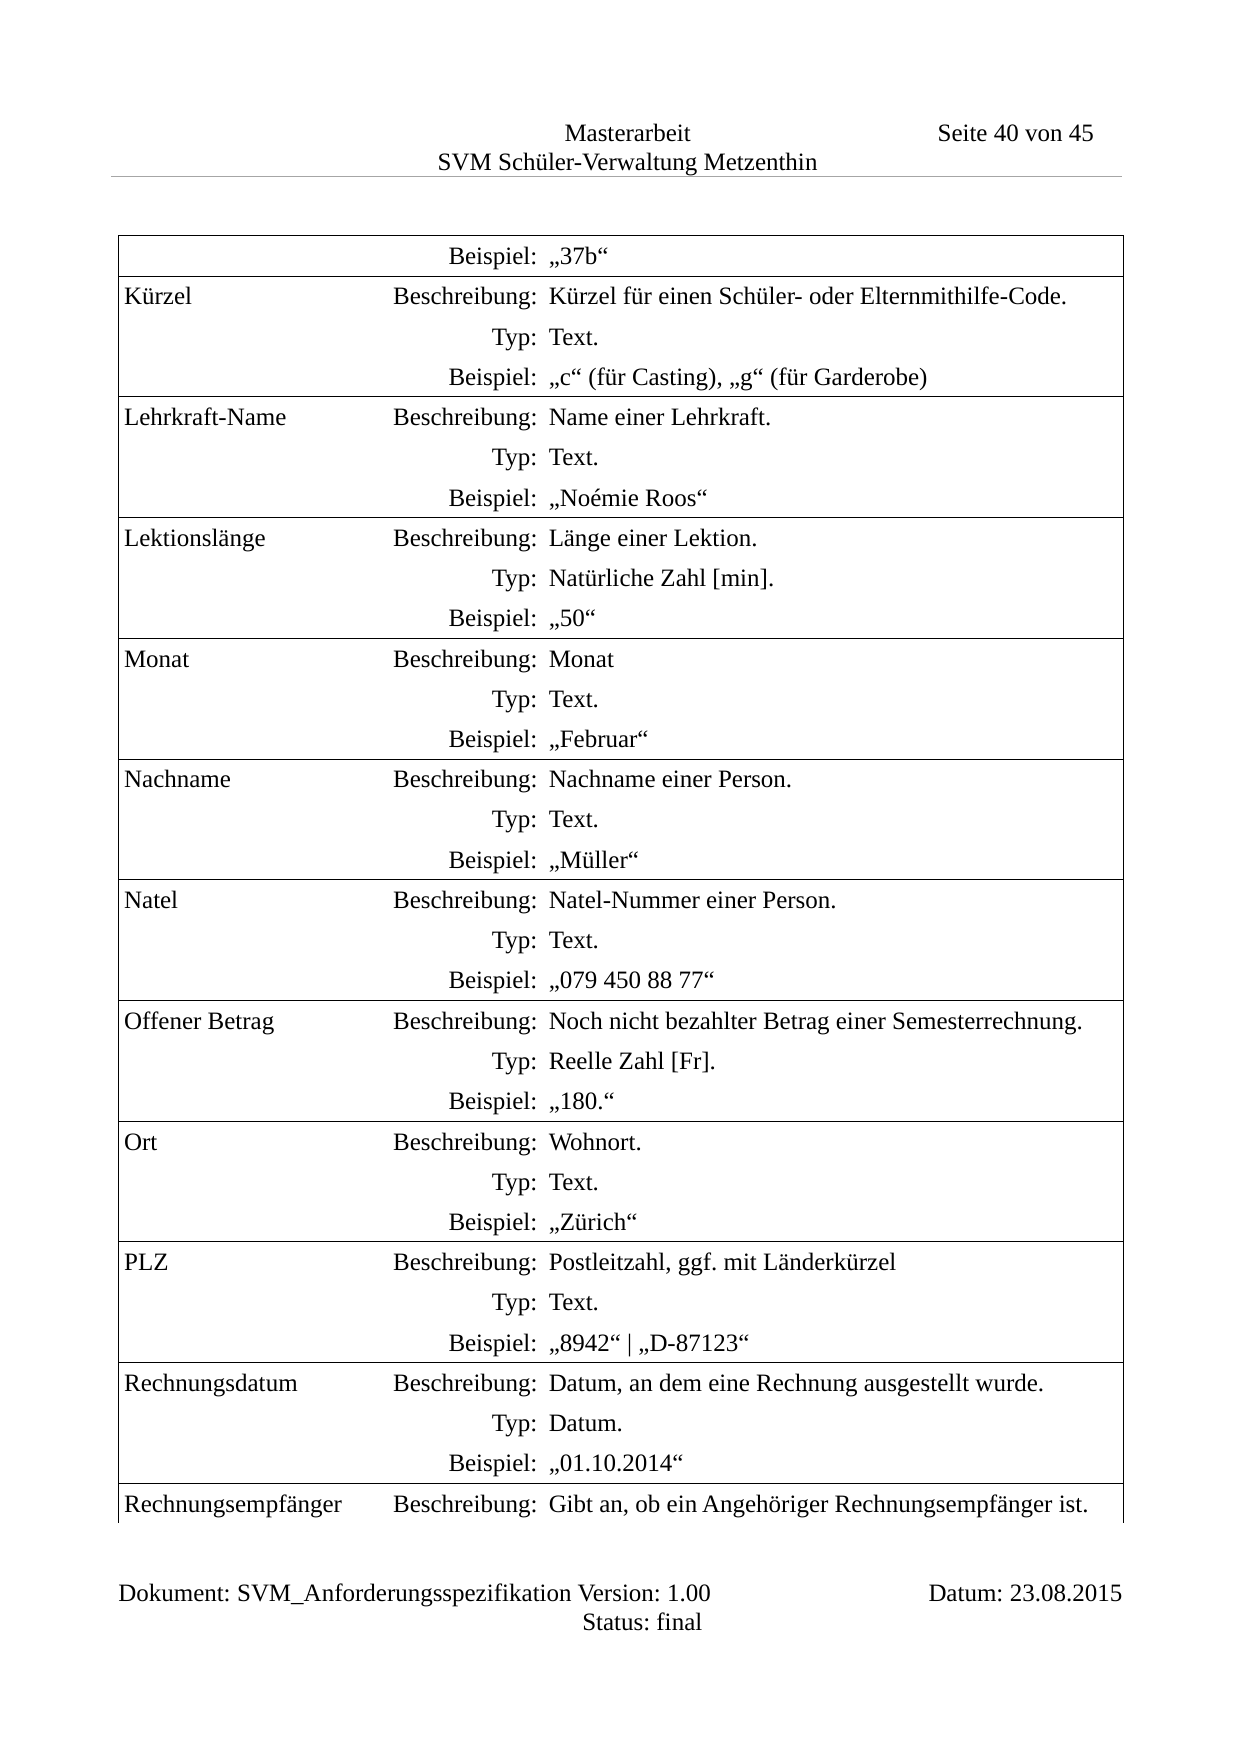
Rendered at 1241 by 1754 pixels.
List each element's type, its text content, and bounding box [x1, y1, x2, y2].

table_cell Beschreibung: [384, 397, 543, 437]
table_cell Kürzel für einen Schüler- oder Elternmithilfe-Code. [543, 277, 1123, 316]
table_cell Beschreibung: [384, 277, 543, 316]
table_cell „Müller“ [543, 839, 1123, 879]
table_cell [119, 1040, 384, 1081]
table_cell Text. [543, 1161, 1123, 1201]
table_cell Text. [543, 1282, 1123, 1322]
table_cell Beschreibung: [384, 760, 543, 799]
table_cell „8942“ | „D-87123“ [543, 1322, 1123, 1362]
table_cell Beispiel: [384, 598, 543, 638]
table_cell Lehrkraft-Name [119, 397, 384, 437]
table_cell Typ: [384, 920, 543, 960]
table_cell Nachname einer Person. [543, 760, 1123, 799]
table_cell Typ: [384, 1282, 543, 1322]
table_cell Noch nicht bezahlter Betrag einer Semesterrechnung. [543, 1001, 1123, 1040]
table_cell Lektionslänge [119, 518, 384, 557]
table_cell PLZ [119, 1242, 384, 1282]
table_cell Ort [119, 1122, 384, 1161]
table_cell „50“ [543, 598, 1123, 638]
table_cell Beispiel: [384, 1201, 543, 1241]
table_cell Monat [543, 639, 1123, 678]
table_cell Text. [543, 437, 1123, 477]
table_cell Beispiel: [384, 1322, 543, 1362]
table_cell Typ: [384, 799, 543, 839]
table_cell Beschreibung: [384, 1001, 543, 1040]
table_cell „37b“ [543, 236, 1123, 276]
table_cell Beschreibung: [384, 1363, 543, 1402]
table_cell Typ: [384, 316, 543, 356]
table_cell Beschreibung: [384, 1484, 543, 1523]
table_cell Name einer Lehrkraft. [543, 397, 1123, 437]
table_cell Text. [543, 920, 1123, 960]
table_cell „079 450 88 77“ [543, 960, 1123, 1000]
table_cell Länge einer Lektion. [543, 518, 1123, 557]
table_cell Beispiel: [384, 718, 543, 758]
table_cell [119, 558, 384, 598]
table_cell „c“ (für Casting), „g“ (für Garderobe) [543, 356, 1123, 396]
table_cell Monat [119, 639, 384, 678]
table_cell Beschreibung: [384, 1122, 543, 1161]
table_cell Reelle Zahl [Fr]. [543, 1040, 1123, 1081]
table_cell Typ: [384, 558, 543, 598]
table_cell „01.10.2014“ [543, 1443, 1123, 1483]
table_cell Typ: [384, 1040, 543, 1081]
table_cell [119, 236, 384, 276]
table_cell Beispiel: [384, 960, 543, 1000]
table_cell Beschreibung: [384, 1242, 543, 1282]
table_cell [119, 920, 384, 960]
table_cell „Noémie Roos“ [543, 477, 1123, 517]
table_cell [119, 678, 384, 718]
table_cell [119, 1161, 384, 1201]
table_cell Typ: [384, 437, 543, 477]
table_cell Datum, an dem eine Rechnung ausgestellt wurde. [543, 1363, 1123, 1402]
table_cell Beispiel: [384, 1081, 543, 1121]
table_cell Text. [543, 678, 1123, 718]
table_cell Natel [119, 880, 384, 919]
table_cell [119, 477, 384, 517]
table_cell „Zürich“ [543, 1201, 1123, 1241]
table_cell [119, 356, 384, 396]
table_cell Beispiel: [384, 839, 543, 879]
table_cell [119, 1282, 384, 1322]
table_cell [119, 718, 384, 758]
table_cell Typ: [384, 1403, 543, 1443]
table_cell [119, 1201, 384, 1241]
table_cell [119, 1403, 384, 1443]
table_cell Beispiel: [384, 477, 543, 517]
table_cell Typ: [384, 1161, 543, 1201]
table_cell „Februar“ [543, 718, 1123, 758]
table_cell Natel-Nummer einer Person. [543, 880, 1123, 919]
table_cell Beispiel: [384, 1443, 543, 1483]
table_cell „180.“ [543, 1081, 1123, 1121]
table_cell Nachname [119, 760, 384, 799]
table_cell Beschreibung: [384, 880, 543, 919]
table_cell [119, 799, 384, 839]
table_cell [119, 437, 384, 477]
table_cell [119, 1322, 384, 1362]
table_cell [119, 316, 384, 356]
table_cell [119, 1443, 384, 1483]
table_cell Natürliche Zahl [min]. [543, 558, 1123, 598]
table_cell [119, 1081, 384, 1121]
table_cell [119, 960, 384, 1000]
table_cell Offener Betrag [119, 1001, 384, 1040]
table_cell Rechnungsempfänger [119, 1484, 384, 1523]
table_cell Datum. [543, 1403, 1123, 1443]
table_cell Postleitzahl, ggf. mit Länderkürzel [543, 1242, 1123, 1282]
table_cell Kürzel [119, 277, 384, 316]
table_cell [119, 839, 384, 879]
table_cell Beschreibung: [384, 639, 543, 678]
table_cell Beschreibung: [384, 518, 543, 557]
table_cell Gibt an, ob ein Angehöriger Rechnungsempfänger ist. [543, 1484, 1123, 1523]
table_cell Rechnungsdatum [119, 1363, 384, 1402]
table_cell Wohnort. [543, 1122, 1123, 1161]
table_cell [119, 598, 384, 638]
table_cell Text. [543, 316, 1123, 356]
table_cell Beispiel: [384, 236, 543, 276]
table_cell Beispiel: [384, 356, 543, 396]
table_cell Typ: [384, 678, 543, 718]
table_cell Text. [543, 799, 1123, 839]
